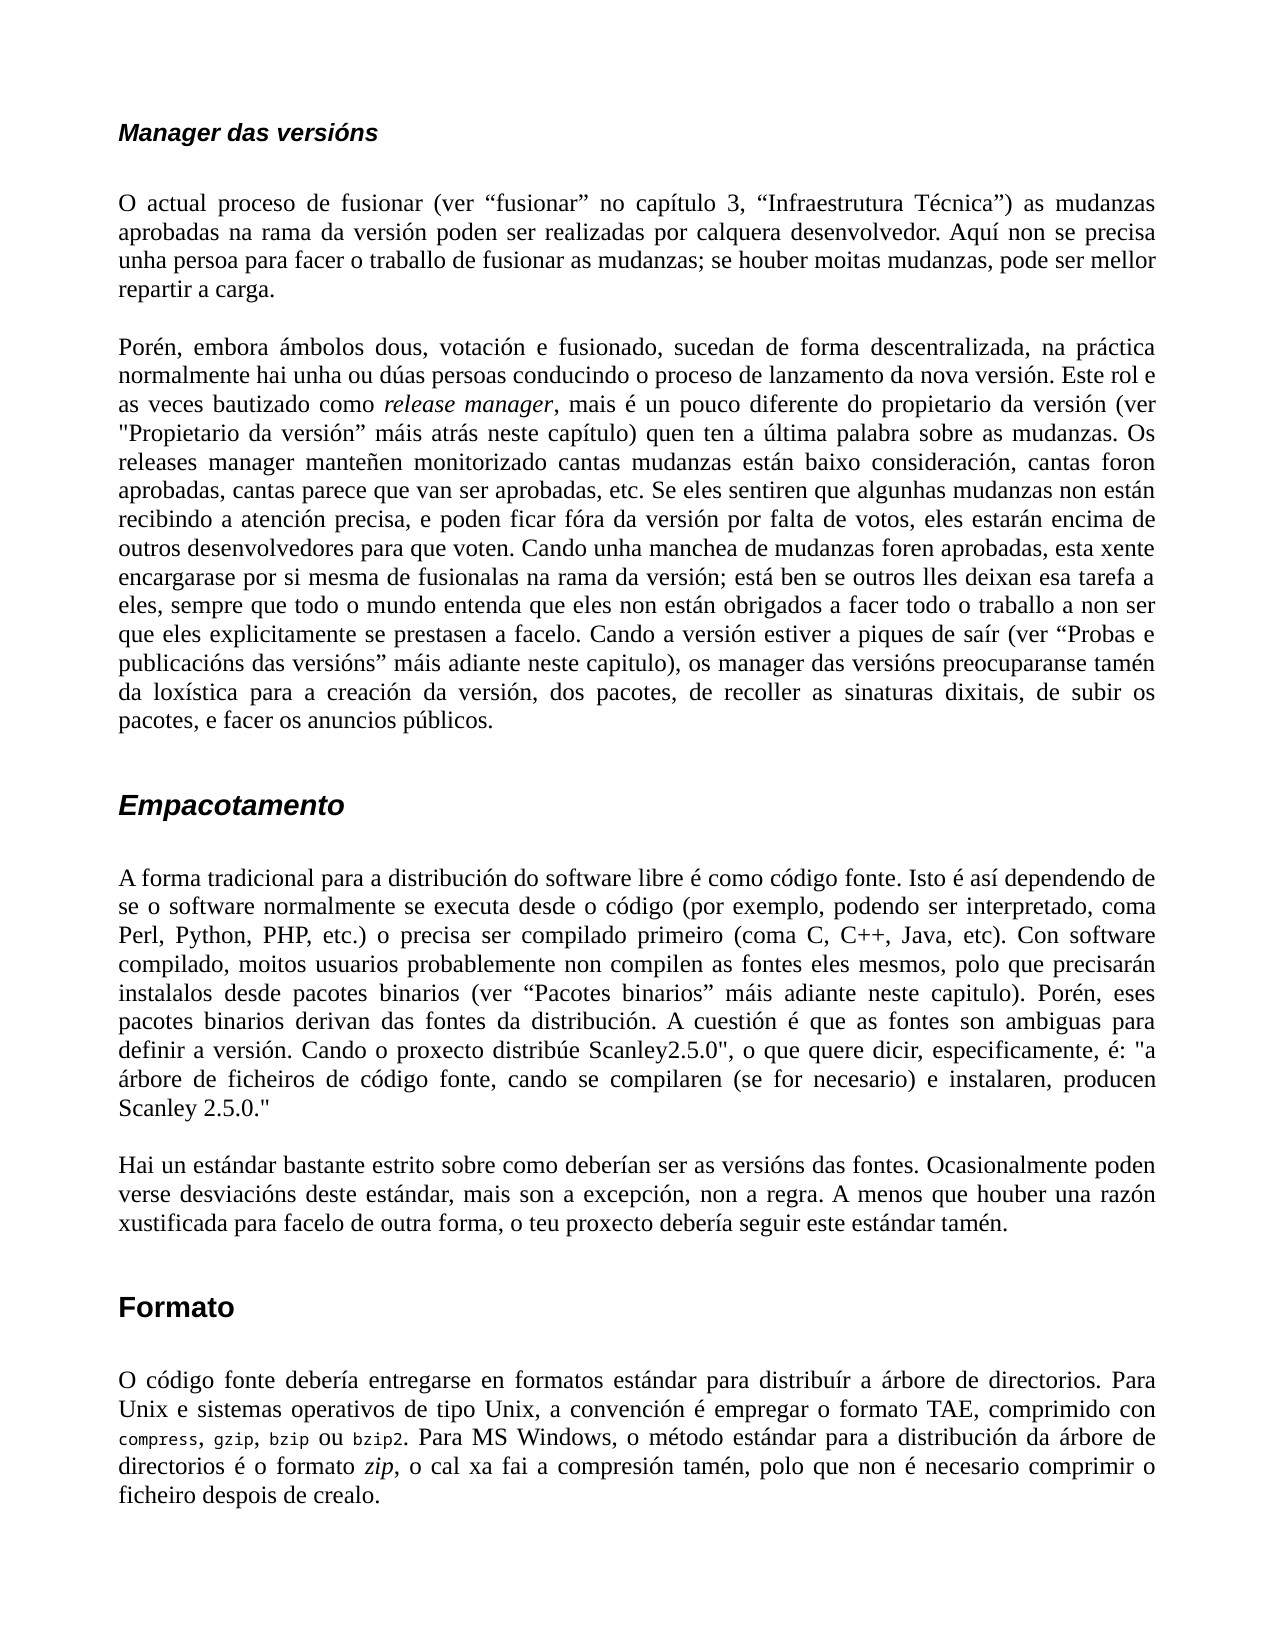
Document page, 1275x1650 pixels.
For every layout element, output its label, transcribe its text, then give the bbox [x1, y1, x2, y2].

subtitle Manager das versións [118, 118, 1157, 147]
text O código fonte debería entregarse en formatos estándar para distribuír a árbore de directorios. Para Unix e sistemas operativos de tipo Unix, a convención é empregar o formato TAE, comprimido con compress, gzip, bzip ou bzip2. Para MS Windows, o método estándar para a distribución da árbore de directorios é o formato zip, o cal xa fai a compresión tamén, polo que non é necesario comprimir o ficheiro despois de crealo. [118, 1365, 1157, 1509]
subtitle Empacotamento [118, 788, 1157, 821]
text O actual proceso de fusionar (ver “fusionar” no capítulo 3, “Infraestrutura Técnica”) as mudanzas aprobadas na rama da versión poden ser realizadas por calquera desenvolvedor. Aquí non se precisa unha persoa para facer o traballo de fusionar as mudanzas; se houber moitas mudanzas, pode ser mellor repartir a carga. [118, 188, 1157, 303]
text Hai un estándar bastante estrito sobre como deberían ser as versións das fontes. Ocasionalmente poden verse desviacións deste estándar, mais son a excepción, non a regra. A menos que houber una razón xustificada para facelo de outra forma, o teu proxecto debería seguir este estándar tamén. [118, 1150, 1157, 1236]
text A forma tradicional para a distribución do software libre é como código fonte. Isto é así dependendo de se o software normalmente se executa desde o código (por exemplo, podendo ser interpretado, coma Perl, Python, PHP, etc.) o precisa ser compilado primeiro (coma C, C++, Java, etc). Con software compilado, moitos usuarios probablemente non compilen as fontes eles mesmos, polo que precisarán instalalos desde pacotes binarios (ver “Pacotes binarios” máis adiante neste capitulo). Porén, eses pacotes binarios derivan das fontes da distribución. A cuestión é que as fontes son ambiguas para definir a versión. Cando o proxecto distribúe Scanley2.5.0", o que quere dicir, especificamente, é: "a árbore de ficheiros de código fonte, cando se compilaren (se for necesario) e instalaren, producen Scanley 2.5.0." [118, 863, 1157, 1121]
text Porén, embora ámbolos dous, votación e fusionado, sucedan de forma descentralizada, na práctica normalmente hai unha ou dúas persoas conducindo o proceso de lanzamento da nova versión. Este rol e as veces bautizado como release manager, mais é un pouco diferente do propietario da versión (ver "Propietario da versión” máis atrás neste capítulo) quen ten a última palabra sobre as mudanzas. Os releases manager manteñen monitorizado cantas mudanzas están baixo consideración, cantas foron aprobadas, cantas parece que van ser aprobadas, etc. Se eles sentiren que algunhas mudanzas non están recibindo a atención precisa, e poden ficar fóra da versión por falta de votos, eles estarán encima de outros desenvolvedores para que voten. Cando unha manchea de mudanzas foren aprobadas, esta xente encargarase por si mesma de fusionalas na rama da versión; está ben se outros lles deixan esa tarefa a eles, sempre que todo o mundo entenda que eles non están obrigados a facer todo o traballo a non ser que eles explicitamente se prestasen a facelo. Cando a versión estiver a piques de saír (ver “Probas e publicacións das versións” máis adiante neste capitulo), os manager das versións preocuparanse tamén da loxística para a creación da versión, dos pacotes, de recoller as sinaturas dixitais, de subir os pacotes, e facer os anuncios públicos. [118, 332, 1157, 734]
subtitle Formato [118, 1290, 1157, 1324]
